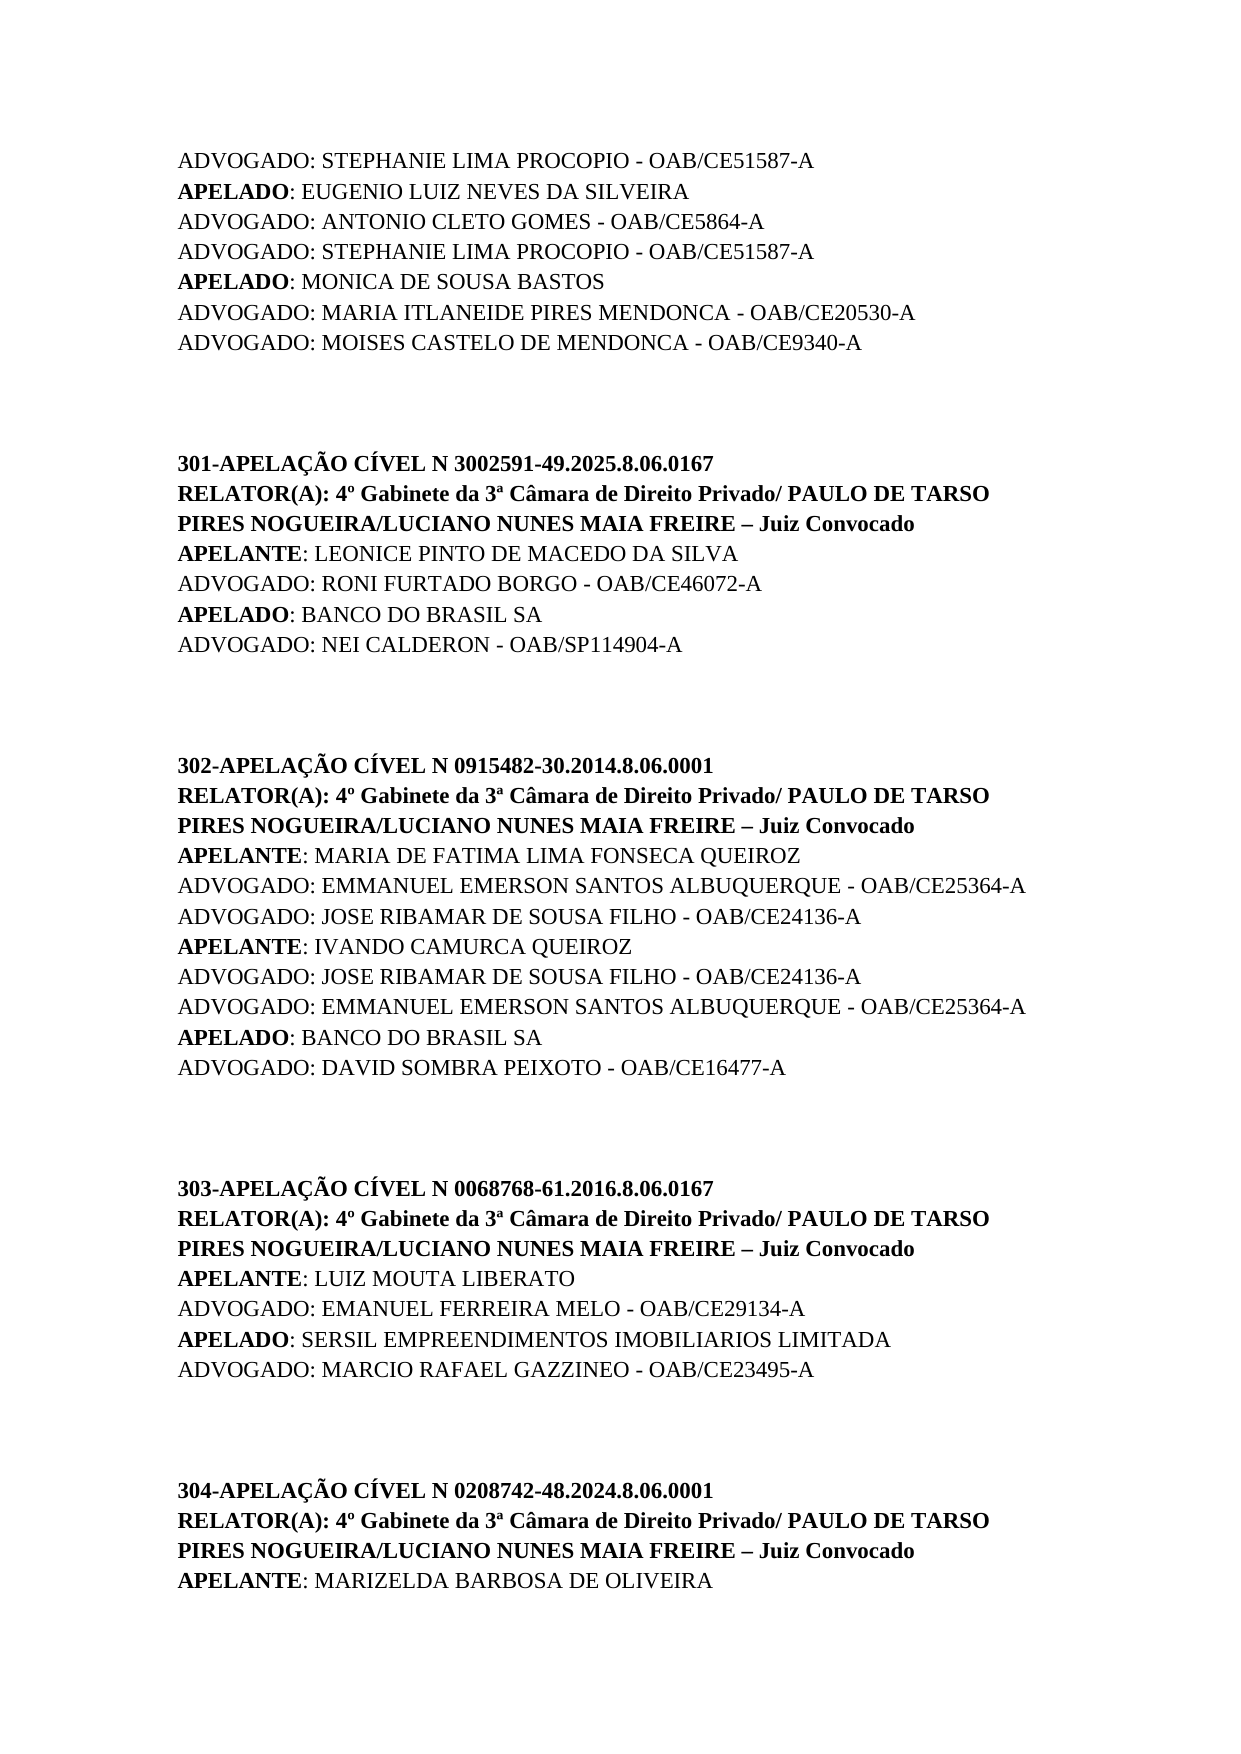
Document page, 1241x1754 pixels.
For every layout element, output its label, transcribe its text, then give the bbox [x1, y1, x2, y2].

text ADVOGADO: STEPHANIE LIMA PROCOPIO - OAB/CE51587-A APELADO: EUGENIO LUIZ NEVES DA SILVEIRA ADVOGADO: ANTONIO CLETO GOMES - OAB/CE5864-A ADVOGADO: STEPHANIE LIMA PROCOPIO - OAB/CE51587-A APELADO: MONICA DE SOUSA BASTOS ADVOGADO: MARIA ITLANEIDE PIRES MENDONCA - OAB/CE20530-A ADVOGADO: MOISES CASTELO DE MENDONCA - OAB/CE9340-A 301-APELAÇÃO CÍVEL N 3002591-49.2025.8.06.0167 RELATOR(A): 4º Gabinete da 3ª Câmara de Direito Privado/ PAULO DE TARSO PIRES NOGUEIRA/LUCIANO NUNES MAIA FREIRE – Juiz Convocado APELANTE: LEONICE PINTO DE MACEDO DA SILVA ADVOGADO: RONI FURTADO BORGO - OAB/CE46072-A APELADO: BANCO DO BRASIL SA ADVOGADO: NEI CALDERON - OAB/SP114904-A 302-APELAÇÃO CÍVEL N 0915482-30.2014.8.06.0001 RELATOR(A): 4º Gabinete da 3ª Câmara de Direito Privado/ PAULO DE TARSO PIRES NOGUEIRA/LUCIANO NUNES MAIA FREIRE – Juiz Convocado APELANTE: MARIA DE FATIMA LIMA FONSECA QUEIROZ ADVOGADO: EMMANUEL EMERSON SANTOS ALBUQUERQUE - OAB/CE25364-A ADVOGADO: JOSE RIBAMAR DE SOUSA FILHO - OAB/CE24136-A APELANTE: IVANDO CAMURCA QUEIROZ ADVOGADO: JOSE RIBAMAR DE SOUSA FILHO - OAB/CE24136-A ADVOGADO: EMMANUEL EMERSON SANTOS ALBUQUERQUE - OAB/CE25364-A APELADO: BANCO DO BRASIL SA ADVOGADO: DAVID SOMBRA PEIXOTO - OAB/CE16477-A 303-APELAÇÃO CÍVEL N 0068768-61.2016.8.06.0167 RELATOR(A): 4º Gabinete da 3ª Câmara de Direito Privado/ PAULO DE TARSO PIRES NOGUEIRA/LUCIANO NUNES MAIA FREIRE – Juiz Convocado APELANTE: LUIZ MOUTA LIBERATO ADVOGADO: EMANUEL FERREIRA MELO - OAB/CE29134-A APELADO: SERSIL EMPREENDIMENTOS IMOBILIARIOS LIMITADA ADVOGADO: MARCIO RAFAEL GAZZINEO - OAB/CE23495-A 304-APELAÇÃO CÍVEL N 0208742-48.2024.8.06.0001 RELATOR(A): 4º Gabinete da 3ª Câmara de Direito Privado/ PAULO DE TARSO PIRES NOGUEIRA/LUCIANO NUNES MAIA FREIRE – Juiz Convocado APELANTE: MARIZELDA BARBOSA DE OLIVEIRA [177, 148, 1063, 1594]
